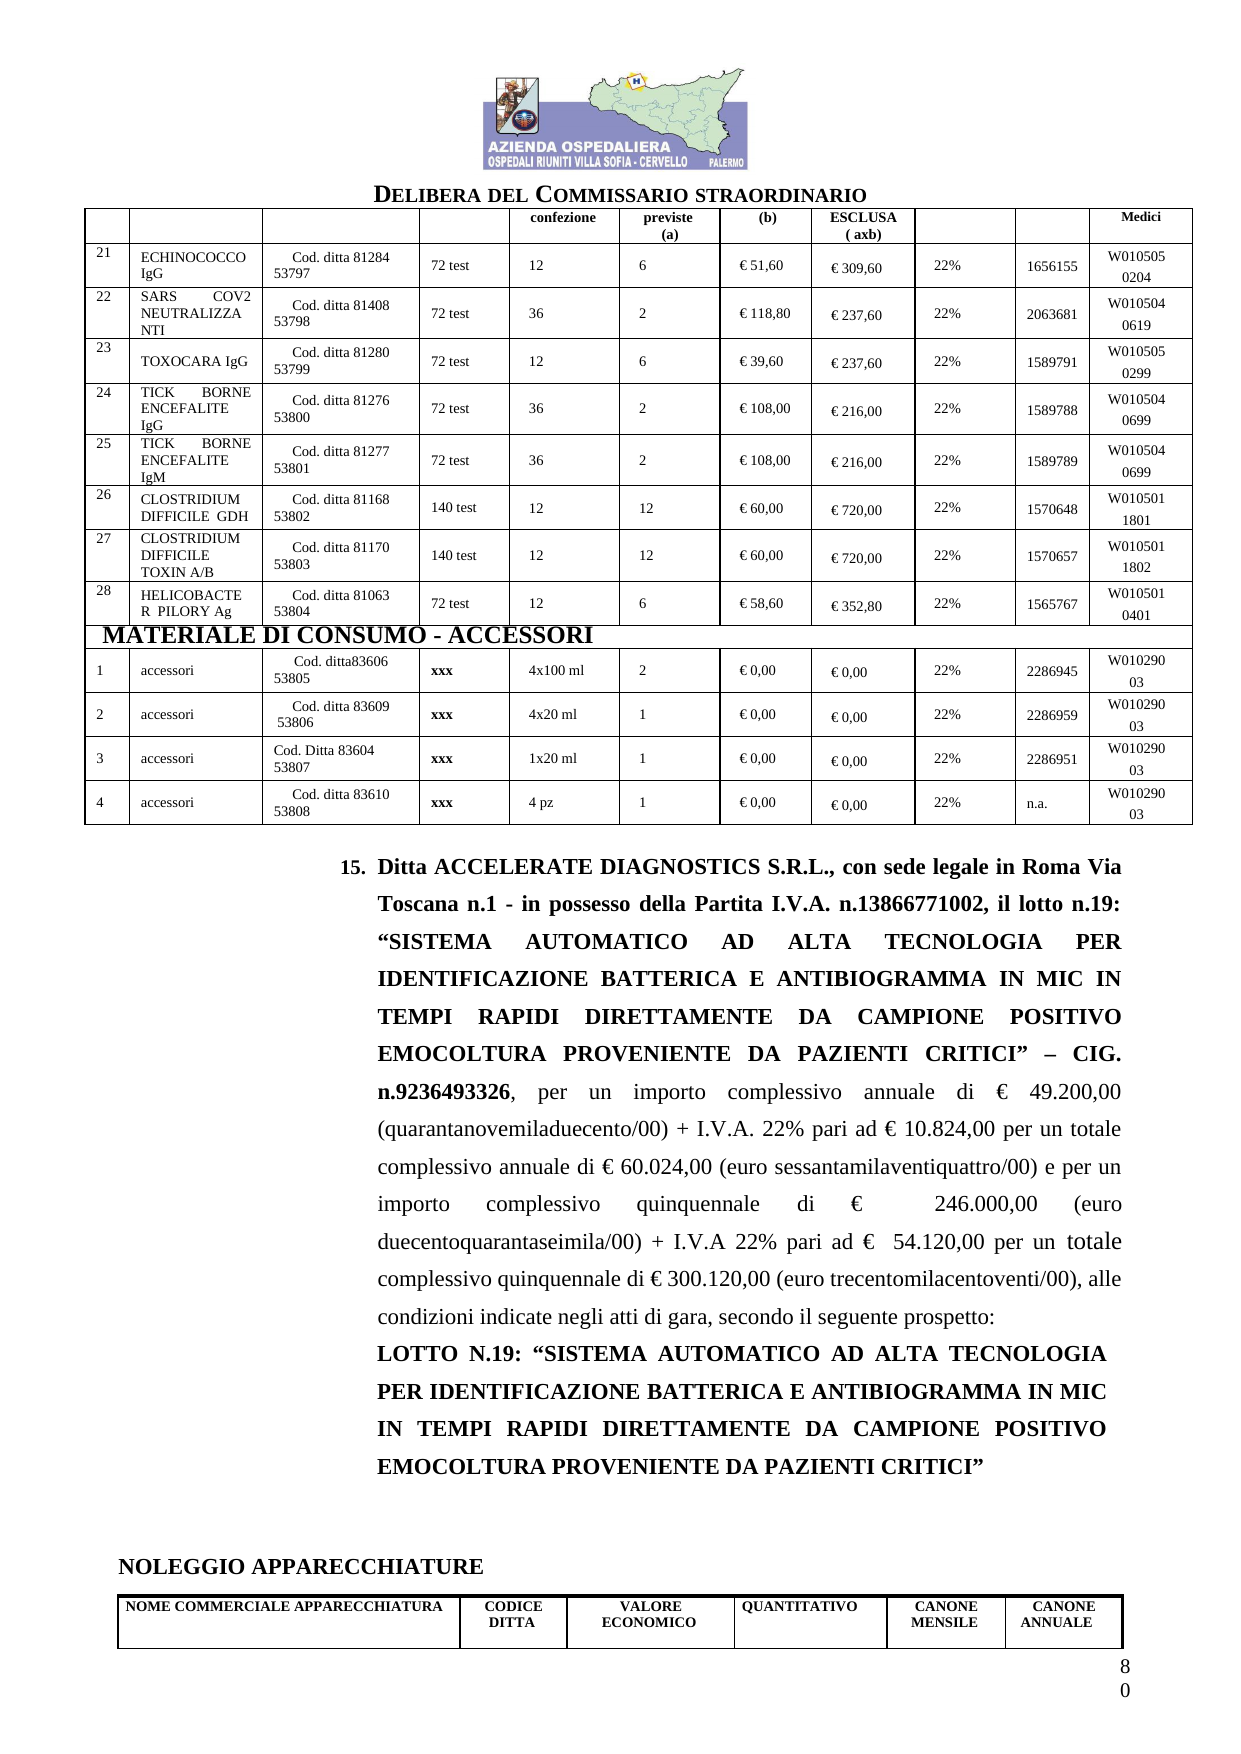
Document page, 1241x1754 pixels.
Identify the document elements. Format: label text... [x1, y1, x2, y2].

table_cell € 237,60 [812, 339, 914, 382]
table_header VALORE ECONOMICO [568, 1598, 734, 1648]
table_cell xxx [420, 781, 509, 824]
table_cell 1 [620, 781, 719, 824]
table_cell CLOSTRIDIUM DIFFICILE TOXIN A/B [130, 530, 262, 581]
table_cell W01029003 [1090, 693, 1192, 736]
table_cell [916, 209, 1015, 243]
table_cell 12 [510, 530, 619, 581]
table_cell HELICOBACTER PILORY Ag [130, 582, 262, 625]
table_cell 6 [620, 244, 719, 287]
table_cell € 720,00 [812, 530, 914, 581]
table_cell Cod. ditta 83610 53808 [263, 781, 419, 824]
table_cell € 0,00 [812, 649, 914, 692]
table_cell 25 [86, 435, 129, 485]
table_cell € 108,00 [721, 384, 811, 434]
table_cell (b) [721, 209, 811, 243]
table_cell 2 [620, 288, 719, 338]
table_cell 2286951 [1016, 737, 1089, 780]
table_cell 72 test [420, 582, 509, 625]
table_cell accessori [130, 693, 262, 736]
table_cell 2286945 [1016, 649, 1089, 692]
table_cell Cod. ditta 81063 53804 [263, 582, 419, 625]
table_cell 2063681 [1016, 288, 1089, 338]
table_cell 12 [620, 530, 719, 581]
table_cell [263, 209, 419, 243]
table_cell 22% [916, 737, 1015, 780]
table_cell 1570648 [1016, 486, 1089, 529]
table_cell [420, 209, 509, 243]
table_cell € 39,60 [721, 339, 811, 382]
table_cell Cod. ditta 81168 53802 [263, 486, 419, 529]
table_cell € 51,60 [721, 244, 811, 287]
table_cell 1 [620, 737, 719, 780]
table_cell 4 [86, 781, 129, 824]
table_cell Cod. ditta 81276 53800 [263, 384, 419, 434]
table_cell Cod. ditta 83609 53806 [263, 693, 419, 736]
table_cell € 237,60 [812, 288, 914, 338]
table_cell TOXOCARA IgG [130, 339, 262, 382]
table_cell 22% [916, 582, 1015, 625]
table_cell MATERIALE DI CONSUMO - ACCESSORI [86, 626, 1192, 647]
table_cell W0105040619 [1090, 288, 1192, 338]
table_cell 36 [510, 288, 619, 338]
table_cell € 60,00 [721, 486, 811, 529]
table_cell previste (a) [620, 209, 719, 243]
table_cell W0105011802 [1090, 530, 1192, 581]
table_cell 22% [916, 384, 1015, 434]
table_cell 1 [620, 693, 719, 736]
table_cell 1 [86, 649, 129, 692]
table_cell 12 [510, 244, 619, 287]
table_cell 2 [86, 693, 129, 736]
table_cell 22% [916, 781, 1015, 824]
table_cell € 58,60 [721, 582, 811, 625]
table_cell W0105040699 [1090, 435, 1192, 485]
table_header QUANTITATIVO [735, 1598, 886, 1648]
table_cell € 216,00 [812, 435, 914, 485]
table_cell [1016, 209, 1089, 243]
table_cell W0105011801 [1090, 486, 1192, 529]
table_cell W01029003 [1090, 781, 1192, 824]
table_cell € 0,00 [812, 781, 914, 824]
table_cell W0105050299 [1090, 339, 1192, 382]
table_cell 23 [86, 339, 129, 382]
table_cell ESCLUSA ( axb) [812, 209, 914, 243]
table_cell xxx [420, 737, 509, 780]
table_cell € 0,00 [721, 693, 811, 736]
table_cell € 0,00 [812, 693, 914, 736]
table_cell 12 [510, 582, 619, 625]
table_cell 6 [620, 339, 719, 382]
table_header NOME COMMERCIALE APPARECCHIATURA [119, 1598, 459, 1648]
table_cell 36 [510, 384, 619, 434]
table_cell 2 [620, 435, 719, 485]
table_cell Cod. ditta 81408 53798 [263, 288, 419, 338]
table_cell SARS COV2 NEUTRALIZZANTI [130, 288, 262, 338]
table_cell CLOSTRIDIUM DIFFICILE GDH [130, 486, 262, 529]
table_cell 6 [620, 582, 719, 625]
table_cell 1570657 [1016, 530, 1089, 581]
table_cell € 352,80 [812, 582, 914, 625]
table_cell 22% [916, 486, 1015, 529]
table_cell W01029003 [1090, 737, 1192, 780]
table_header CANONE ANNUALE [1006, 1598, 1121, 1648]
table_cell 72 test [420, 288, 509, 338]
list Ditta ACCELERATE DIAGNOSTICS S.R.L., con sede legale in Roma Via Toscana n.1 - in possesso della Partita I.V.A. n.13866771002, il lotto n.19: “SISTEMA AUTOMATICO AD ALTA TECNOLOGIA PER IDENTIFICAZIONE BATTERICA E ANTIBIOGRAMMA IN MIC IN TEMPI RAPIDI DIRETTAMENTE DA CAMPIONE POSITIVO EMOCOLTURA PROVENIENTE DA PAZIENTI CRITICI” – CIG. n.9236493326, per un importo complessivo annuale di € 49.200,00 (quarantanovemiladuecento/00) + I.V.A. 22% pari ad € 10.824,00 per un totale complessivo annuale di € 60.024,00 (euro sessantamilaventiquattro/00) e per un importo complessivo quinquennale di € 246.000,00 (euro duecentoquarantaseimila/00) + I.V.A 22% pari ad € 54.120,00 per un totale complessivo quinquennale di € 300.120,00 (euro trecentomilacentoventi/00), alle condizioni indicate negli atti di gara, secondo il seguente prospetto: [340, 844, 1122, 1332]
table_cell € 0,00 [721, 737, 811, 780]
table_cell 22% [916, 693, 1015, 736]
table_cell 72 test [420, 384, 509, 434]
table_cell 12 [510, 486, 619, 529]
table_cell 22% [916, 288, 1015, 338]
table_cell TICK BORNE ENCEFALITE IgM [130, 435, 262, 485]
table_cell W0105050204 [1090, 244, 1192, 287]
table_cell 22% [916, 244, 1015, 287]
table_cell 140 test [420, 486, 509, 529]
table_cell 36 [510, 435, 619, 485]
table_cell € 118,80 [721, 288, 811, 338]
table_cell € 0,00 [812, 737, 914, 780]
table_cell 26 [86, 486, 129, 529]
table_cell ECHINOCOCCO IgG [130, 244, 262, 287]
table_header CANONE MENSILE [888, 1598, 1005, 1648]
text NOLEGGIO APPARECCHIATURE [118, 1544, 1107, 1582]
table_cell Cod. ditta83606 53805 [263, 649, 419, 692]
table_cell 4x100 ml [510, 649, 619, 692]
table_cell 2 [620, 384, 719, 434]
table_cell Cod. Ditta 83604 53807 [263, 737, 419, 780]
table_cell € 108,00 [721, 435, 811, 485]
table_cell W0105010401 [1090, 582, 1192, 625]
table_cell € 0,00 [721, 781, 811, 824]
table_cell € 60,00 [721, 530, 811, 581]
table_cell TICK BORNE ENCEFALITE IgG [130, 384, 262, 434]
table_cell 1589789 [1016, 435, 1089, 485]
table_cell 2286959 [1016, 693, 1089, 736]
table_cell 1656155 [1016, 244, 1089, 287]
table_cell Cod. ditta 81277 53801 [263, 435, 419, 485]
table_cell 72 test [420, 339, 509, 382]
table_cell € 720,00 [812, 486, 914, 529]
table_cell 72 test [420, 244, 509, 287]
table_cell € 0,00 [721, 649, 811, 692]
table_cell 1589791 [1016, 339, 1089, 382]
table_cell 1565767 [1016, 582, 1089, 625]
table_cell 3 [86, 737, 129, 780]
table_cell € 309,60 [812, 244, 914, 287]
table_cell accessori [130, 649, 262, 692]
table_cell n.a. [1016, 781, 1089, 824]
table_cell [86, 209, 129, 243]
table_cell 72 test [420, 435, 509, 485]
table_cell Cod. ditta 81170 53803 [263, 530, 419, 581]
table_cell confezione [510, 209, 619, 243]
table_cell accessori [130, 737, 262, 780]
table_cell xxx [420, 649, 509, 692]
table_header CODICE DITTA [461, 1598, 566, 1648]
table_cell 140 test [420, 530, 509, 581]
table_cell 2 [620, 649, 719, 692]
table_cell 1589788 [1016, 384, 1089, 434]
table_cell W01029003 [1090, 649, 1192, 692]
table_cell Medici [1090, 209, 1192, 243]
table_cell 4 pz [510, 781, 619, 824]
text LOTTO N.19: “SISTEMA AUTOMATICO AD ALTA TECNOLOGIA PER IDENTIFICAZIONE BATTERICA E ANTIBIOGRAMMA IN MIC IN TEMPI RAPIDI DIRETTAMENTE DA CAMPIONE POSITIVO EMOCOLTURA PROVENIENTE DA PAZIENTI CRITICI” [377, 1332, 1107, 1482]
table_cell 22% [916, 530, 1015, 581]
table_cell 4x20 ml [510, 693, 619, 736]
table_cell 27 [86, 530, 129, 581]
table_cell Cod. ditta 81280 53799 [263, 339, 419, 382]
table_cell 21 [86, 244, 129, 287]
table_cell 22% [916, 435, 1015, 485]
table_cell [130, 209, 262, 243]
table_cell xxx [420, 693, 509, 736]
table_cell 22 [86, 288, 129, 338]
table_cell 12 [510, 339, 619, 382]
table_cell accessori [130, 781, 262, 824]
table_cell W0105040699 [1090, 384, 1192, 434]
table_cell 22% [916, 649, 1015, 692]
table_cell 1x20 ml [510, 737, 619, 780]
table_cell Cod. ditta 81284 53797 [263, 244, 419, 287]
table_cell 28 [86, 582, 129, 625]
table_cell 22% [916, 339, 1015, 382]
table_cell € 216,00 [812, 384, 914, 434]
table_cell 24 [86, 384, 129, 434]
table_cell 12 [620, 486, 719, 529]
